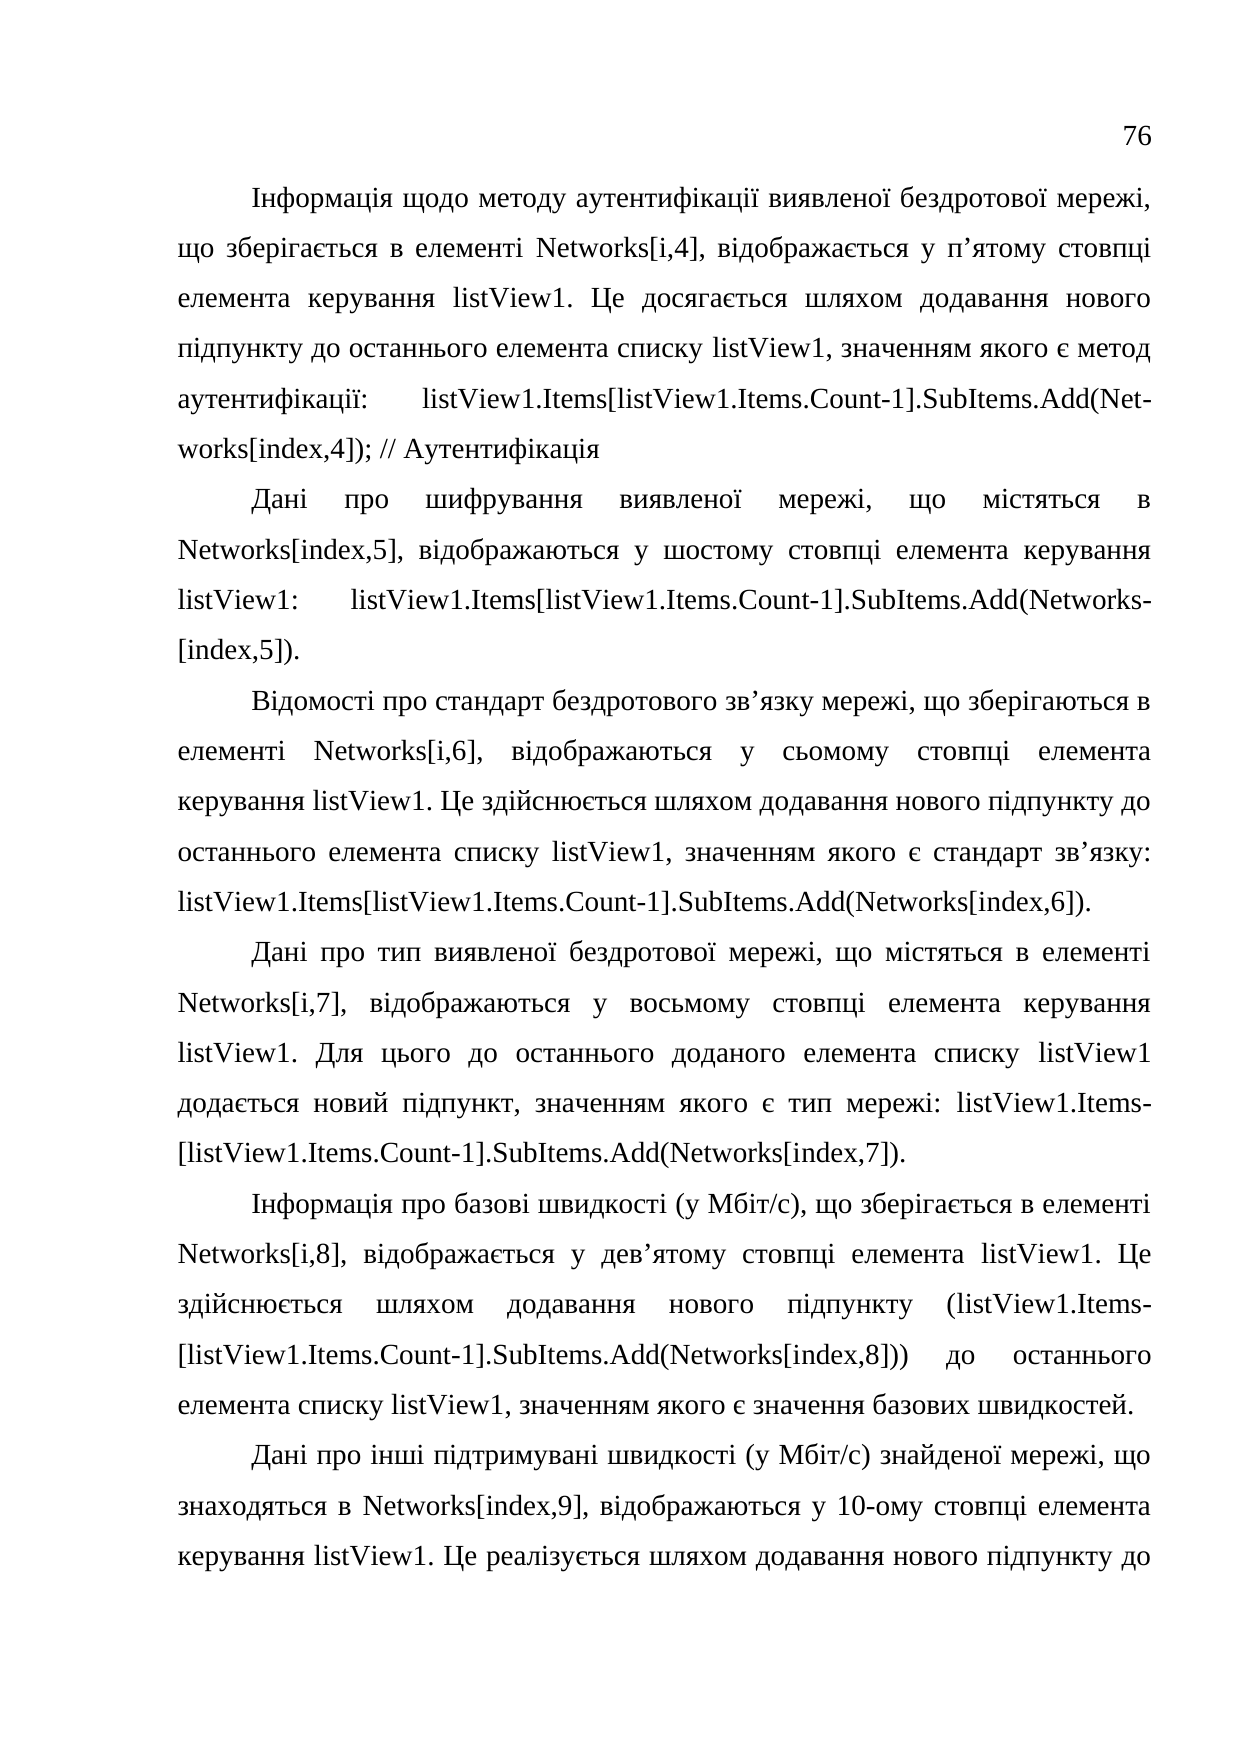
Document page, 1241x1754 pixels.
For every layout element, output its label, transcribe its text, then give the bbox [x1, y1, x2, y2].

text Відомості про стандарт бездротового зв’язку мережі, що зберігаються в елементі Networks[i,6], відображаються у сьомому стовпці елемента керування listView1. Це здійснюється шляхом додавання нового підпункту до останнього елемента списку listView1, значенням якого є стандарт зв’язку: listView1.Items[listView1.Items.Count-1].SubItems.Add(Networks[index,6]). [177, 683, 1152, 918]
text Інформація про базові швидкості (у Мбіт/с), що зберігається в елементі Networks[i,8], відображається у дев’ятому стовпці елемента listView1. Це здійснюється шляхом додавання нового підпункту (listView1.Items­[listView1.Items.Count-1].SubItems.Add(Networks[index,8])) до останнього елемента списку listView1, значенням якого є значення базових швидкостей. [177, 1186, 1152, 1421]
text Дані про тип виявленої бездротової мережі, що містяться в елементі Networks[i,7], відображаються у восьмому стовпці елемента керування listView1. Для цього до останнього доданого елемента списку listView1 додається новий підпункт, значенням якого є тип мережі: listView1.Items­[listView1.Items.Count-1].SubItems.Add(Networks[index,7]). [177, 934, 1152, 1169]
text Інформація щодо методу аутентифікації виявленої бездротової мережі, що зберігається в елементі Networks[i,4], відображається у п’ятому стовпці елемента керування listView1. Це досягається шляхом додавання нового підпункту до останнього елемента списку listView1, значенням якого є метод аутентифікації: listView1.Items[listView1.Items.Count-1].SubItems.Add(Net­works[index,4]); // Аутентифікація [177, 180, 1152, 465]
text Дані про шифрування виявленої мережі, що містяться в Networks[index,5], відображаються у шостому стовпці елемента керування listView1: listView1.Items[listView1.Items.Count-1].SubItems.Add­(Networks­[index,5]). [177, 482, 1152, 666]
text Дані про інші підтримувані швидкості (у Мбіт/с) знайденої мережі, що знаходяться в Networks[index,9], відображаються у 10-ому стовпці елемента керування listView1. Це реалізується шляхом додавання нового підпункту до [177, 1437, 1152, 1572]
